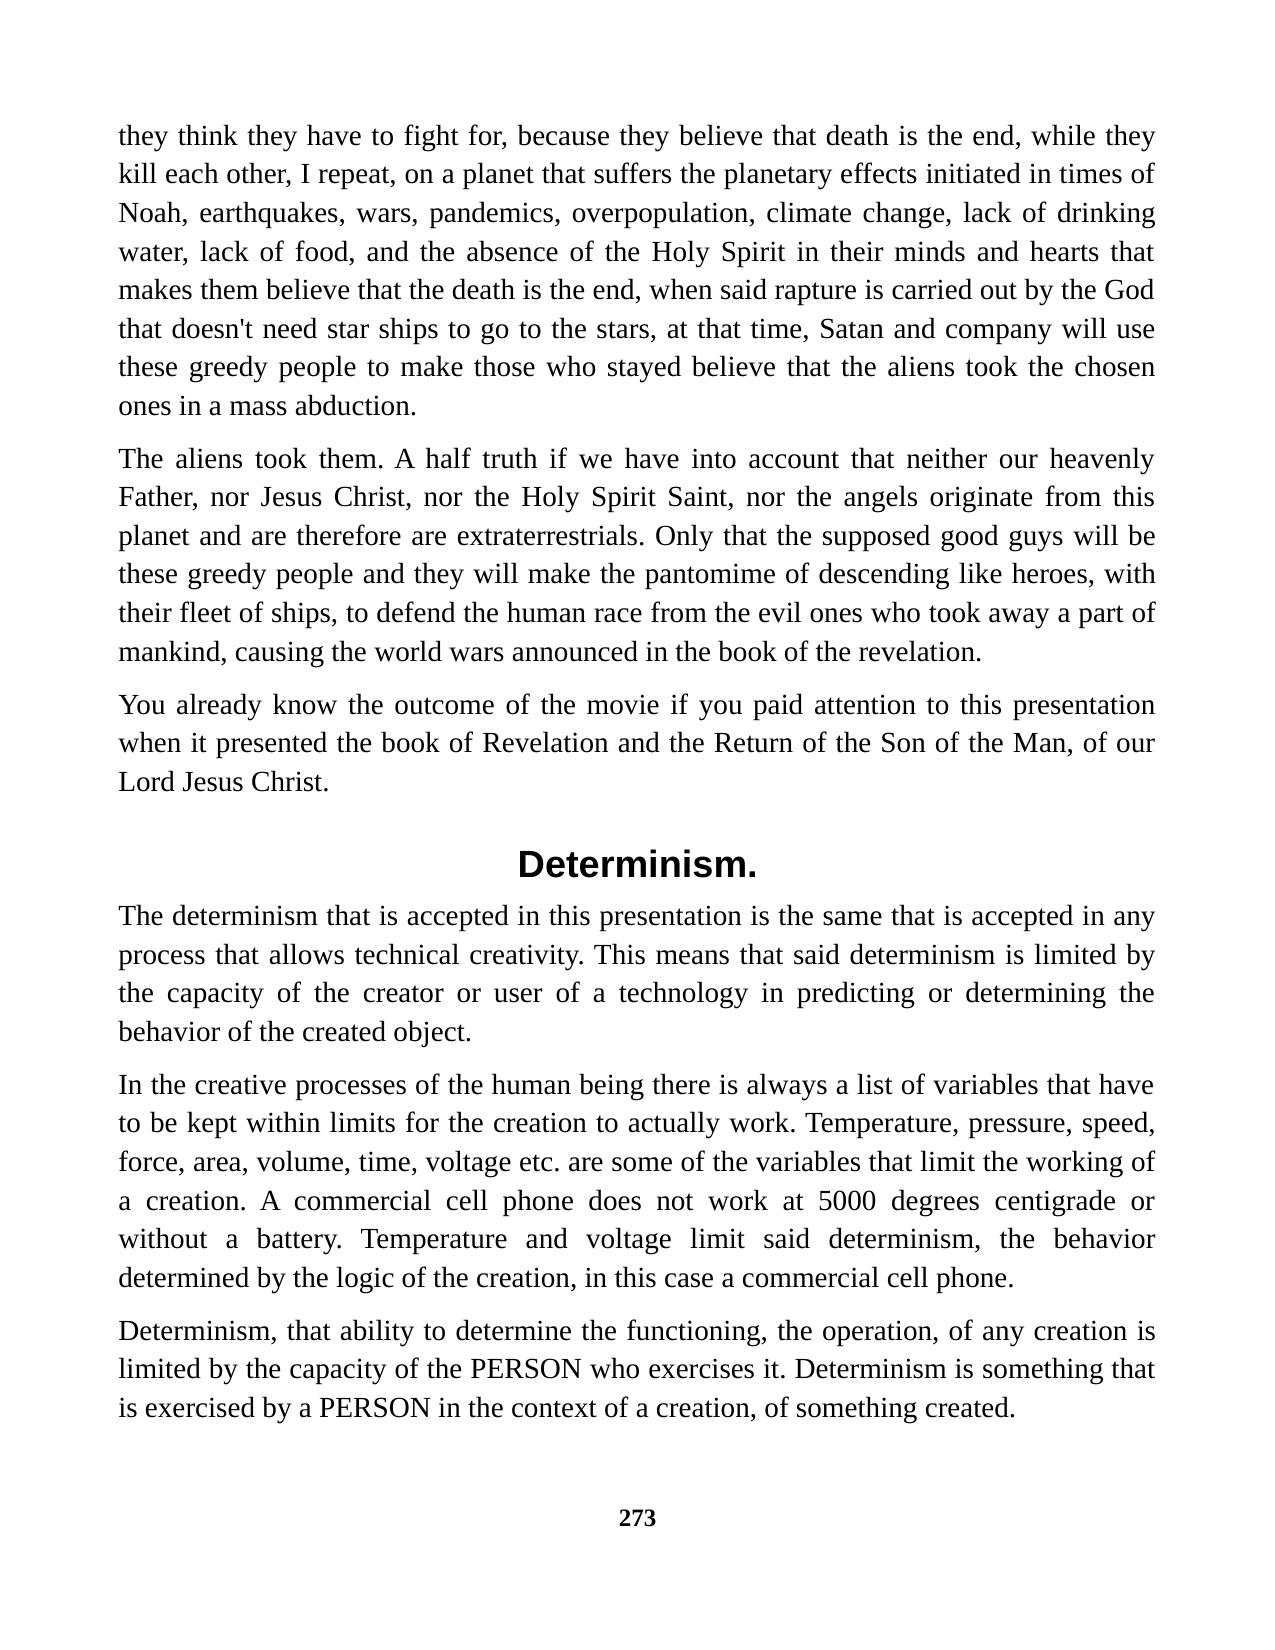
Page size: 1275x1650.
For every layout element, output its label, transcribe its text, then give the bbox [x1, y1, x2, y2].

subtitle Determinism. [118, 842, 1157, 886]
text Determinism, that ability to determine the functioning, the operation, of any creation is limited by the capacity of the PERSON who exercises it. Determinism is something that is exercised by a PERSON in the context of a creation, of something created. [118, 1313, 1157, 1423]
text they think they have to fight for, because they believe that death is the end, while they kill each other, I repeat, on a planet that suffers the planetary effects initiated in times of Noah, earthquakes, wars, pandemics, overpopulation, climate change, lack of drinking water, lack of food, and the absence of the Holy Spirit in their minds and hearts that makes them believe that the death is the end, when said rapture is carried out by the God that doesn't need star ships to go to the stars, at that time, Satan and company will use these greedy people to make those who stayed believe that the aliens took the chosen ones in a mass abduction. [118, 118, 1157, 421]
text In the creative processes of the human being there is always a list of variables that have to be kept within limits for the creation to actually work. Temperature, pressure, speed, force, area, volume, time, voltage etc. are some of the variables that limit the working of a creation. A commercial cell phone does not work at 5000 degrees centigrade or without a battery. Temperature and voltage limit said determinism, the behavior determined by the logic of the creation, in this case a commercial cell phone. [118, 1067, 1157, 1293]
text The aliens took them. A half truth if we have into account that neither our heavenly Father, nor Jesus Christ, nor the Holy Spirit Saint, nor the angels originate from this planet and are therefore are extraterrestrials. Only that the supposed good guys will be these greedy people and they will make the pantomime of descending like heroes, with their fleet of ships, to defend the human race from the evil ones who took away a part of mankind, causing the world wars announced in the book of the revelation. [118, 441, 1157, 667]
text You already know the outcome of the movie if you paid attention to this presentation when it presented the book of Revelation and the Return of the Son of the Man, of our Lord Jesus Christ. [118, 687, 1157, 797]
text The determinism that is accepted in this presentation is the same that is accepted in any process that allows technical creativity. This means that said determinism is limited by the capacity of the creator or user of a technology in predicting or determining the behavior of the created object. [118, 898, 1157, 1047]
